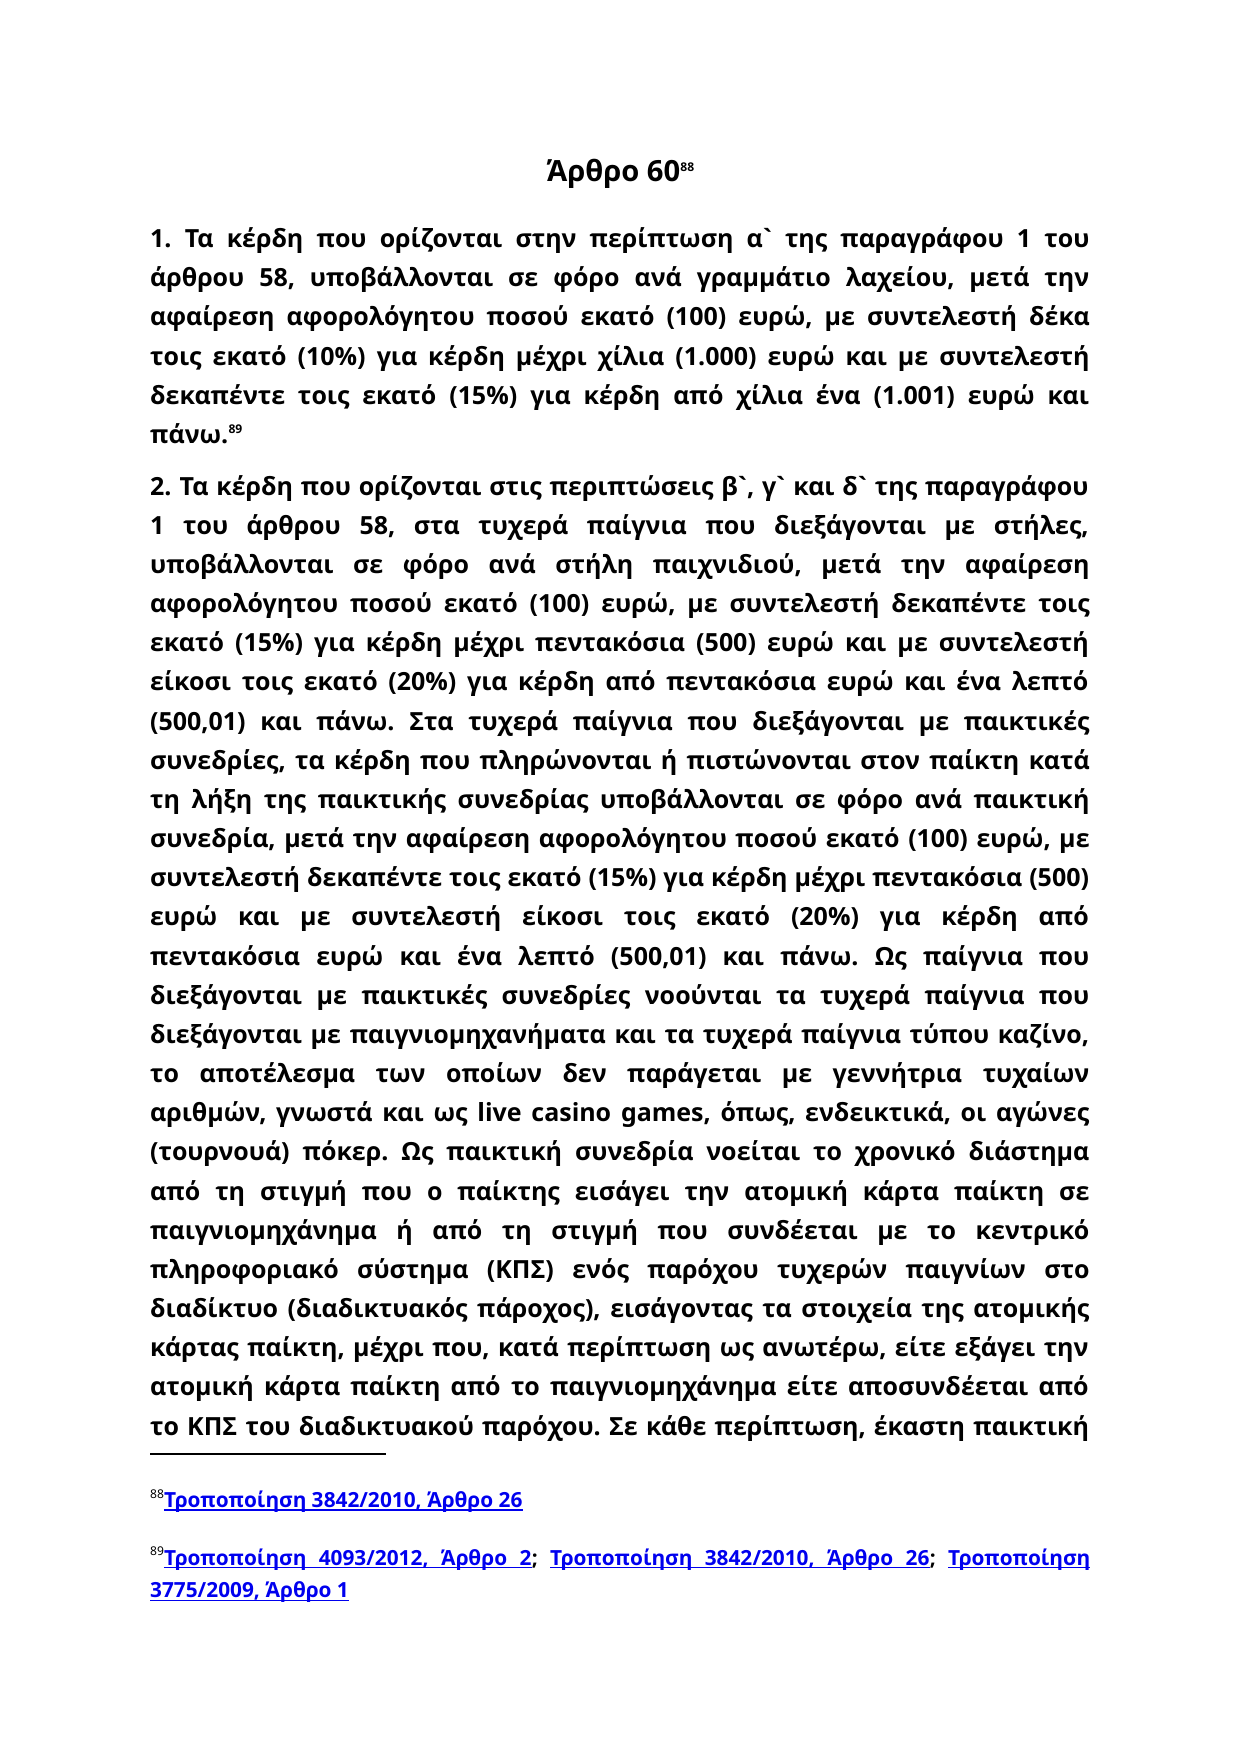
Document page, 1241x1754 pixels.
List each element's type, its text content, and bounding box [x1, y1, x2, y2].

text 1. Τα κέρδη που ορίζονται στην περίπτωση α` της παραγράφου 1 του άρθρου 58, υποβάλλονται σε φόρο ανά γραμμάτιο λαχείου, μετά την αφαίρεση αφορολόγητου ποσού εκατό (100) ευρώ, με συντελεστή δέκα τοις εκατό (10%) για κέρδη μέχρι χίλια (1.000) ευρώ και με συντελεστή δεκαπέντε τοις εκατό (15%) για κέρδη από χίλια ένα (1.001) ευρώ και πάνω. [150, 221, 1090, 451]
subtitle Άρθρο 60 [150, 150, 1090, 190]
text Τροποποίηση 4093/2012, Άρθρο 2; Τροποποίηση 3842/2010, Άρθρο 26; Τροποποίηση 3775/2009, Άρθρο 1 [150, 1543, 1090, 1604]
text 2. Τα κέρδη που ορίζονται στις περιπτώσεις β`, γ` και δ` της παραγράφου 1 του άρθρου 58, στα τυχερά παίγνια που διεξάγονται με στήλες, υποβάλλονται σε φόρο ανά στήλη παιχνιδιού, μετά την αφαίρεση αφορολόγητου ποσού εκατό (100) ευρώ, με συντελεστή δεκαπέντε τοις εκατό (15%) για κέρδη μέχρι πεντακόσια (500) ευρώ και με συντελεστή είκοσι τοις εκατό (20%) για κέρδη από πεντακόσια ευρώ και ένα λεπτό (500,01) και πάνω. Στα τυχερά παίγνια που διεξάγονται με παικτικές συνεδρίες, τα κέρδη που πληρώνονται ή πιστώνονται στον παίκτη κατά τη λήξη της παικτικής συνεδρίας υποβάλλονται σε φόρο ανά παικτική συνεδρία, μετά την αφαίρεση αφορολόγητου ποσού εκατό (100) ευρώ, με συντελεστή δεκαπέντε τοις εκατό (15%) για κέρδη μέχρι πεντακόσια (500) ευρώ και με συντελεστή είκοσι τοις εκατό (20%) για κέρδη από πεντακόσια ευρώ και ένα λεπτό (500,01) και πάνω. Ως παίγνια που διεξάγονται με παικτικές συνεδρίες νοούνται τα τυχερά παίγνια που διεξάγονται με παιγνιομηχανήματα και τα τυχερά παίγνια τύπου καζίνο, το αποτέλεσμα των οποίων δεν παράγεται με γεννήτρια τυχαίων αριθμών, γνωστά και ως live casino games, όπως, ενδεικτικά, οι αγώνες (τουρνουά) πόκερ. Ως παικτική συνεδρία νοείται το χρονικό διάστημα από τη στιγμή που ο παίκτης εισάγει την ατομική κάρτα παίκτη σε παιγνιομηχάνημα ή από τη στιγμή που συνδέεται με το κεντρικό πληροφοριακό σύστημα (ΚΠΣ) ενός παρόχου τυχερών παιγνίων στο διαδίκτυο (διαδικτυακός πάροχος), εισάγοντας τα στοιχεία της ατομικής κάρτας παίκτη, μέχρι που, κατά περίπτωση ως ανωτέρω, είτε εξάγει την ατομική κάρτα παίκτη από το παιγνιομηχάνημα είτε αποσυνδέεται από το ΚΠΣ του διαδικτυακού παρόχου. Σε κάθε περίπτωση, έκαστη παικτική [150, 468, 1090, 1442]
text Τροποποίηση 3842/2010, Άρθρο 26 [150, 1485, 1090, 1514]
